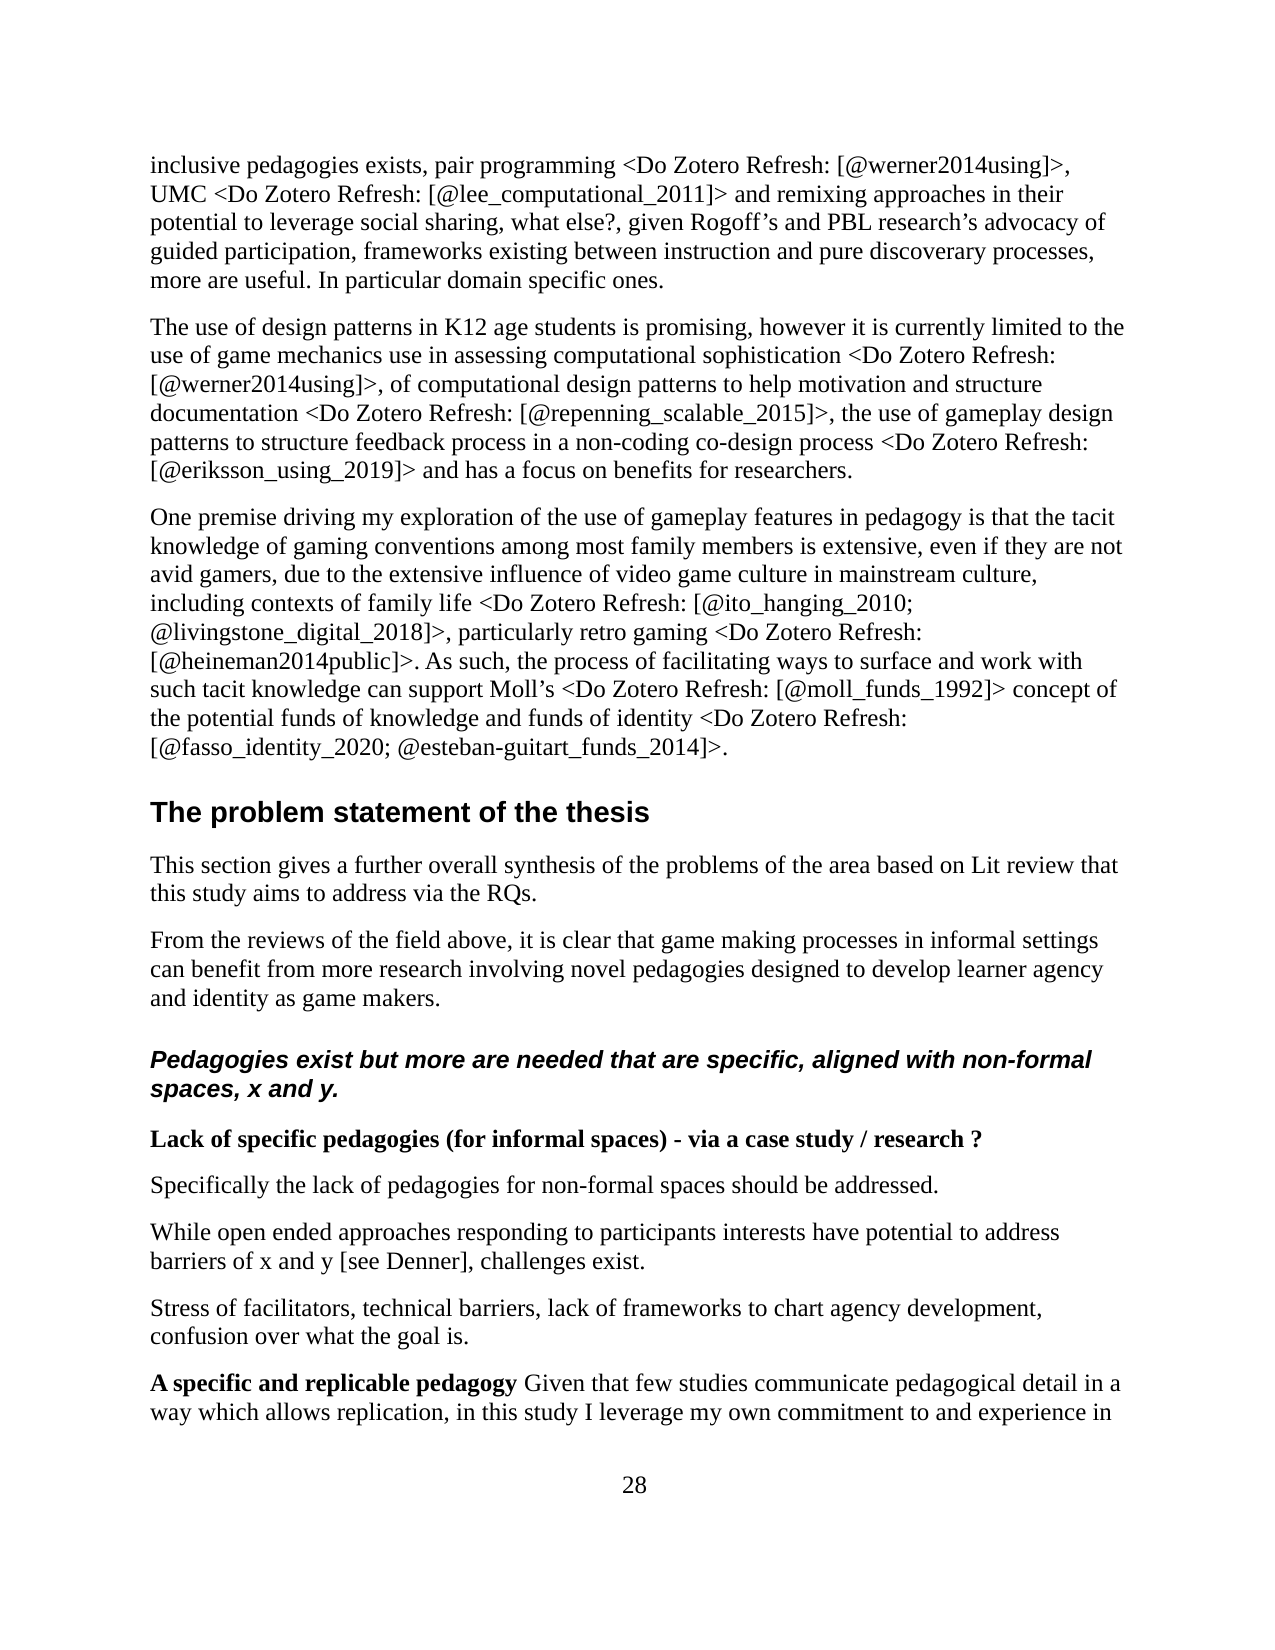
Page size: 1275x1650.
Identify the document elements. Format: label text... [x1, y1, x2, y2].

text One premise driving my exploration of the use of gameplay features in pedagogy is that the tacit knowledge of gaming conventions among most family members is extensive, even if they are not avid gamers, due to the extensive influence of video game culture in mainstream culture, including contexts of family life <Do Zotero Refresh: [@ito_hanging_2010; @livingstone_digital_2018]>, particularly retro gaming <Do Zotero Refresh: [@heineman2014public]>. As such, the process of facilitating ways to surface and work with such tacit knowledge can support Moll’s <Do Zotero Refresh: [@moll_funds_1992]> concept of the potential funds of knowledge and funds of identity <Do Zotero Refresh: [@fasso_identity_2020; @esteban-guitart_funds_2014]>. [150, 502, 1125, 761]
text Stress of facilitators, technical barriers, lack of frameworks to chart agency development, confusion over what the goal is. [150, 1293, 1125, 1350]
text This section gives a further overall synthesis of the problems of the area based on Lit review that this study aims to address via the RQs. [150, 850, 1125, 907]
text The use of design patterns in K12 age students is promising, however it is currently limited to the use of game mechanics use in assessing computational sophistication <Do Zotero Refresh: [@werner2014using]>, of computational design patterns to help motivation and structure documentation <Do Zotero Refresh: [@repenning_scalable_2015]>, the use of gameplay design patterns to structure feedback process in a non-coding co-design process <Do Zotero Refresh: [@eriksson_using_2019]> and has a focus on benefits for researchers. [150, 312, 1125, 484]
text Lack of specific pedagogies (for informal spaces) - via a case study / research ? [150, 1124, 1125, 1153]
subtitle Pedagogies exist but more are needed that are specific, aligned with non-formal spaces, x and y. [150, 1045, 1125, 1102]
text From the reviews of the field above, it is clear that game making processes in informal settings can benefit from more research involving novel pedagogies designed to develop learner agency and identity as game makers. [150, 925, 1125, 1011]
subtitle The problem statement of the thesis [150, 795, 1125, 828]
text A specific and replicable pedagogy Given that few studies communicate pedagogical detail in a way which allows replication, in this study I leverage my own commitment to and experience in [150, 1368, 1125, 1426]
text inclusive pedagogies exists, pair programming <Do Zotero Refresh: [@werner2014using]>, UMC <Do Zotero Refresh: [@lee_computational_2011]> and remixing approaches in their potential to leverage social sharing, what else?, given Rogoff’s and PBL research’s advocacy of guided participation, frameworks existing between instruction and pure discoverary processes, more are useful. In particular domain specific ones. [150, 150, 1125, 294]
text Specifically the lack of pedagogies for non-formal spaces should be addressed. [150, 1171, 1125, 1199]
text While open ended approaches responding to participants interests have potential to address barriers of x and y [see Denner], challenges exist. [150, 1217, 1125, 1275]
